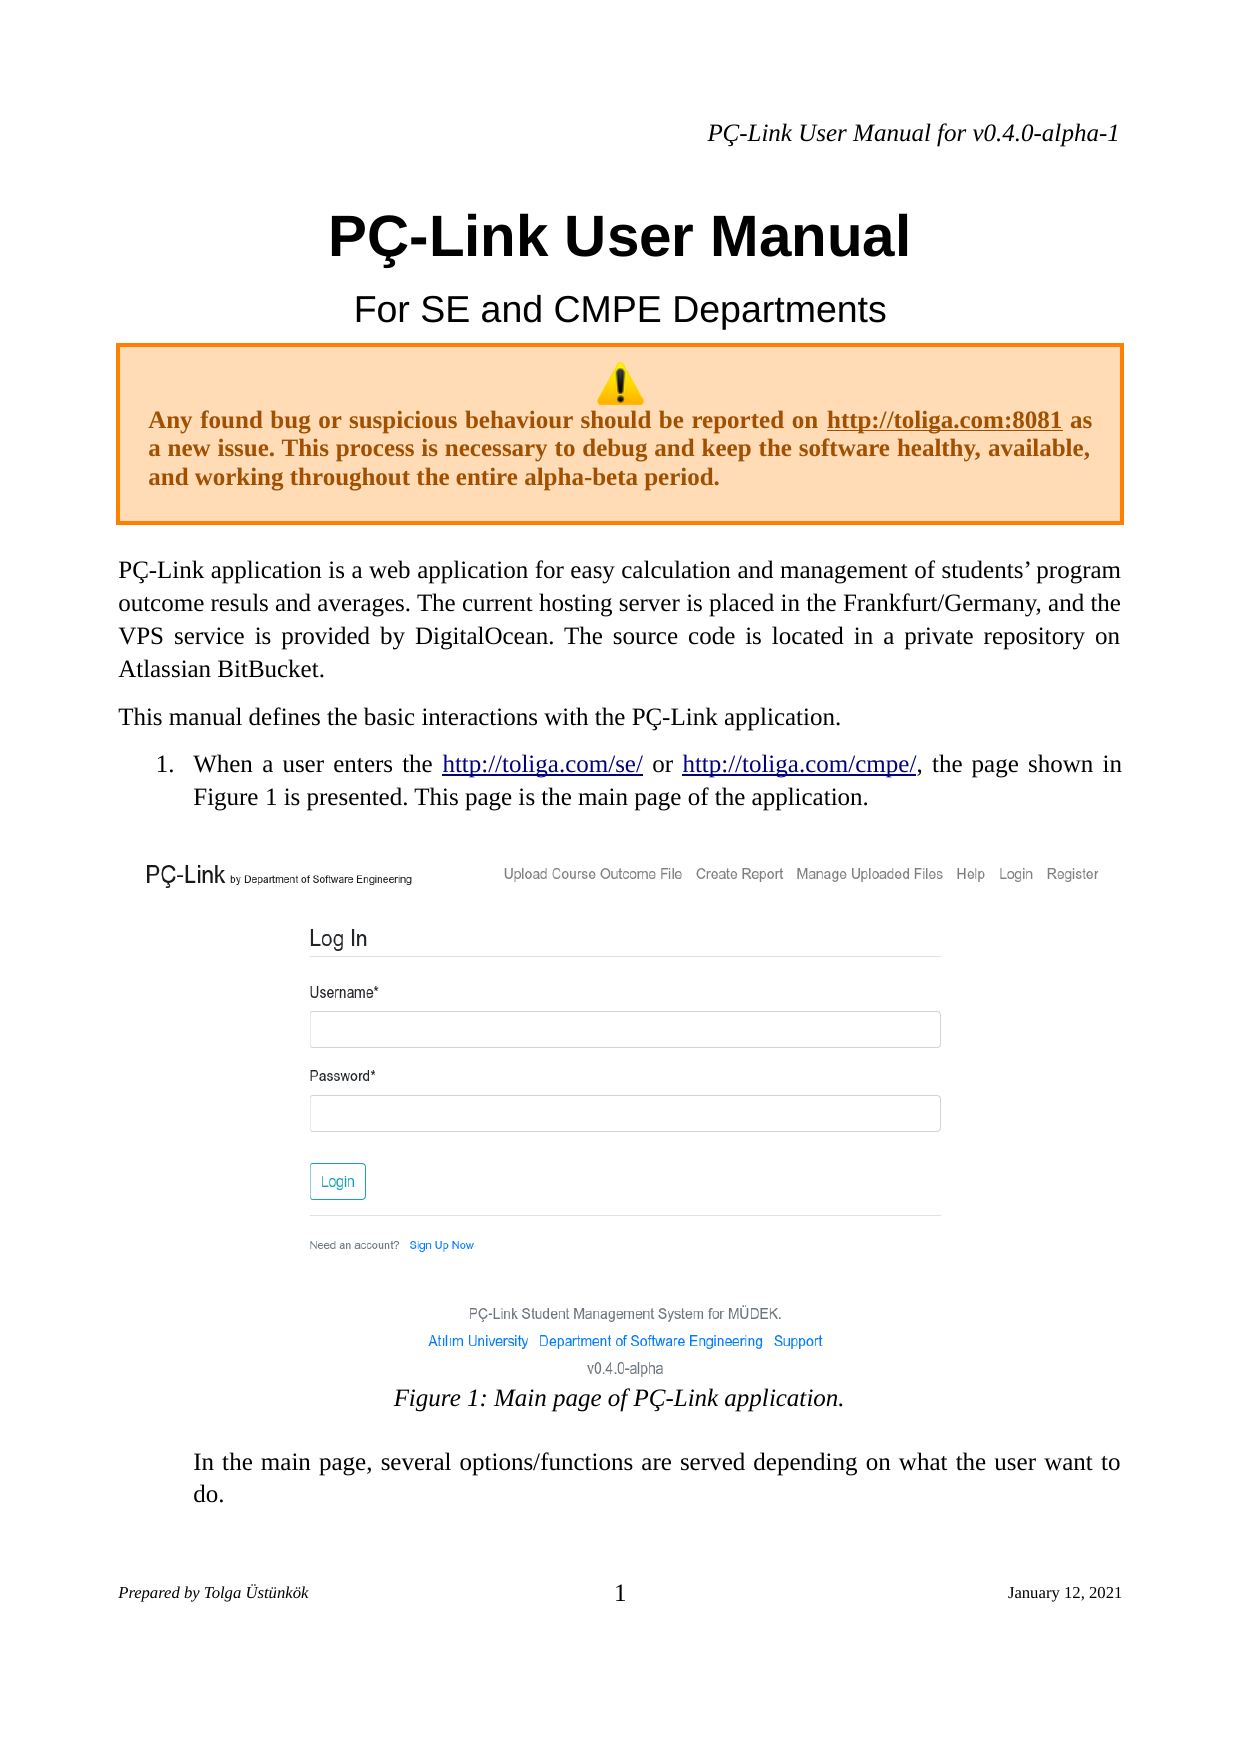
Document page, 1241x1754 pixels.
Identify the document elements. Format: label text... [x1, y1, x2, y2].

list In the main page, several options/functions are served depending on what the user want to do. [156, 1412, 1122, 1508]
list Figure 1: Main page of PÇ-Link application. [118, 1379, 1122, 1412]
picture [596, 362, 644, 405]
picture [118, 842, 1123, 1379]
title PÇ-Link User Manual [118, 201, 1122, 268]
subtitle For SE and CMPE Departments [118, 287, 1122, 330]
text This manual defines the basic interactions with the PÇ-Link application. [118, 702, 1122, 731]
text PÇ-Link application is a web application for easy calculation and management of students’ program outcome resuls and averages. The current hosting server is placed in the Frankfurt/Germany, and the VPS service is provided by DigitalOcean. The source code is located in a private repository on Atlassian BitBucket. [118, 555, 1122, 683]
table_header Any found bug or suspicious behaviour should be reported on http://toliga.com:8081 as a new issue. This process is necessary to debug and keep the software healthy, available, and working throughout the entire alpha-beta period. [120, 347, 1120, 521]
list When a user enters the http://toliga.com/se/ or http://toliga.com/cmpe/, the page shown in Figure 1 is presented. This page is the main page of the application. [156, 749, 1122, 811]
list [118, 830, 1122, 842]
